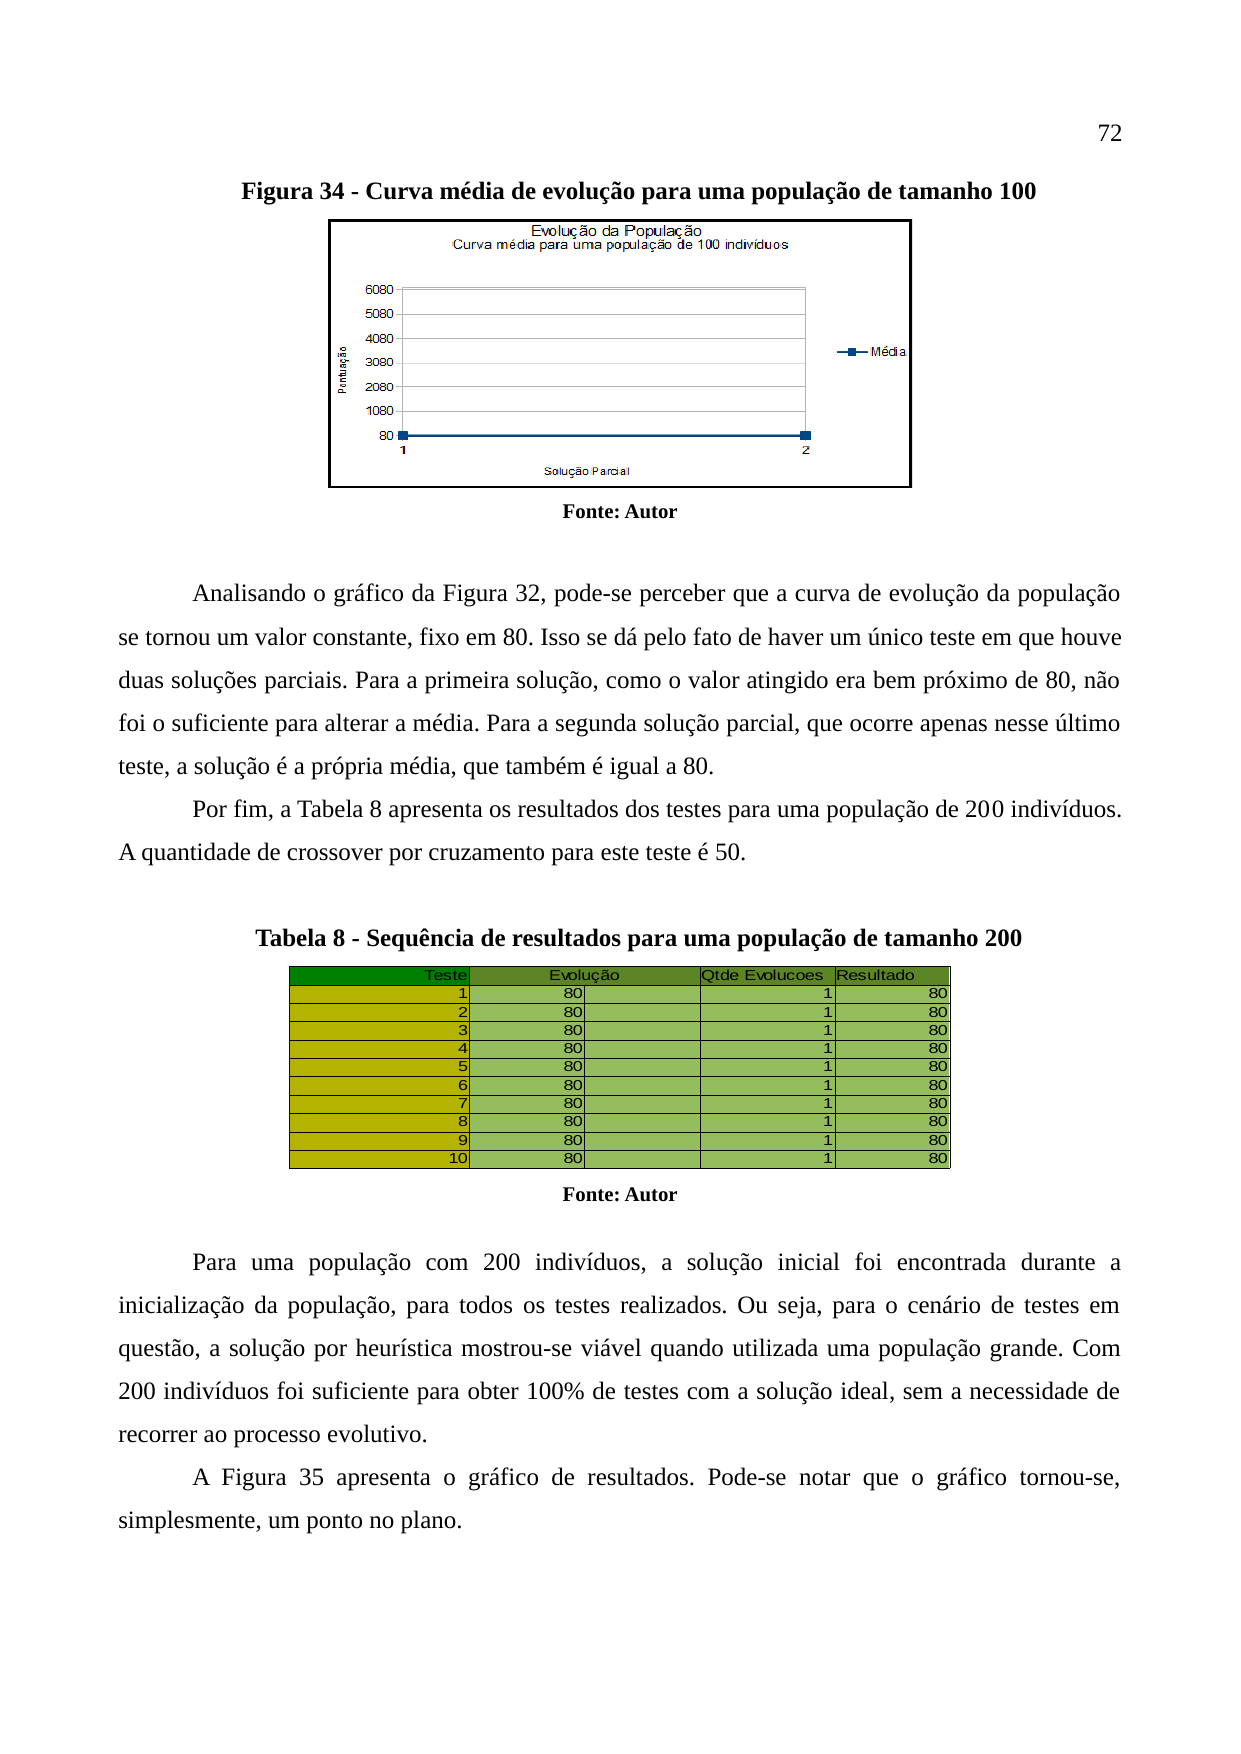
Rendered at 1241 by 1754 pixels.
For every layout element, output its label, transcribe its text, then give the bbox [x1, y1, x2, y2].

list Curva média de evolução para uma população de tamanho 100 [156, 176, 1122, 205]
picture [328, 219, 913, 488]
text Para uma população com 200 indivíduos, a solução inicial foi encontrada durante a inicialização da população, para todos os testes realizados. Ou seja, para o cenário de testes em questão, a solução por heurística mostrou-se viável quando utilizada uma população grande. Com 200 indivíduos foi suficiente para obter 100% de testes com a solução ideal, sem a necessidade de recorrer ao processo evolutivo. [118, 1247, 1122, 1448]
text Analisando o gráfico da Figura 32, pode-se perceber que a curva de evolução da população se tornou um valor constante, fixo em 80. Isso se dá pelo fato de haver um único teste em que houve duas soluções parciais. Para a primeira solução, como o valor atingido era bem próximo de 80, não foi o suficiente para alterar a média. Para a segunda solução parcial, que ocorre apenas nesse último teste, a solução é a própria média, que também é igual a 80. [118, 578, 1122, 780]
text Fonte: Autor [118, 488, 1122, 523]
text Fonte: Autor [118, 967, 1122, 1206]
text Por fim, a Tabela 8 apresenta os resultados dos testes para uma população de 200 indivíduos. A quantidade de crossover por cruzamento para este teste é 50. [118, 794, 1122, 866]
text A Figura 35 apresenta o gráfico de resultados. Pode-se notar que o gráfico tornou-se, simplesmente, um ponto no plano. [118, 1462, 1122, 1534]
list Sequência de resultados para uma população de tamanho 200 [156, 923, 1122, 952]
